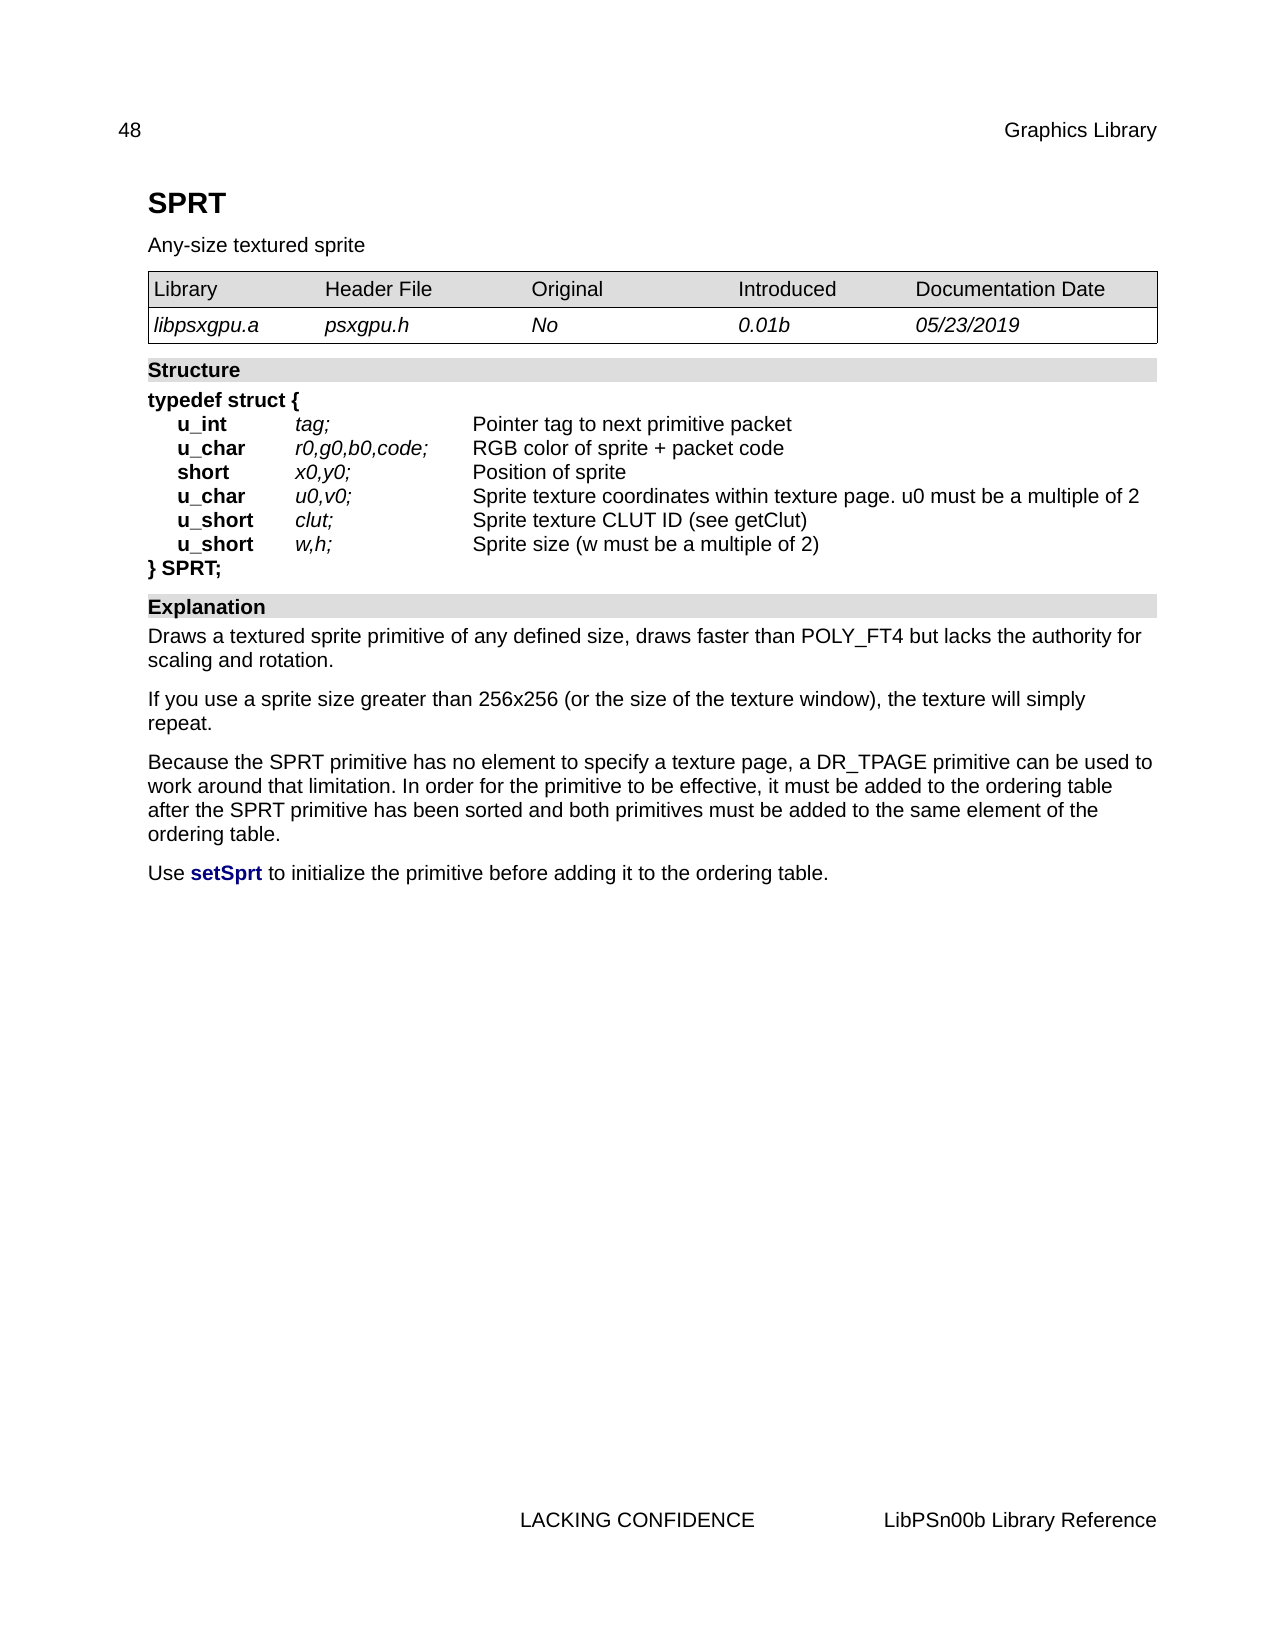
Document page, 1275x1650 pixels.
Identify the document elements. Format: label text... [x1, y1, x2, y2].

text } SPRT; [148, 556, 1157, 579]
text u_char r0,g0,b0,code; RGB color of sprite + packet code [148, 436, 1157, 460]
text libpsxgpu.a psxgpu.h No 0.01b 05/23/2019 [149, 308, 1157, 343]
subtitle Structure [148, 358, 1157, 382]
subtitle Explanation [148, 594, 1157, 618]
subtitle SPRT [148, 186, 1157, 220]
text u_short w,h; Sprite size (w must be a multiple of 2) [148, 532, 1157, 556]
text Any-size textured sprite [148, 232, 1157, 256]
text Use setSprt to initialize the primitive before adding it to the ordering table. [148, 860, 1157, 884]
text u_char u0,v0; Sprite texture coordinates within texture page. u0 must be a multiple of 2 [148, 484, 1157, 508]
text typedef struct { [148, 388, 1157, 412]
text If you use a sprite size greater than 256x256 (or the size of the texture window), the texture will simply repeat. [148, 687, 1157, 735]
text Library Header File Original Introduced Documentation Date [149, 272, 1157, 307]
text Draws a textured sprite primitive of any defined size, draws faster than POLY_FT4 but lacks the authority for scaling and rotation. [148, 624, 1157, 672]
text Because the SPRT primitive has no element to specify a texture page, a DR_TPAGE primitive can be used to work around that limitation. In order for the primitive to be effective, it must be added to the ordering table after the SPRT primitive has been sorted and both primitives must be added to the same element of the ordering table. [148, 750, 1157, 846]
text u_int tag; Pointer tag to next primitive packet [148, 412, 1157, 436]
text u_short clut; Sprite texture CLUT ID (see getClut) [148, 508, 1157, 532]
text short x0,y0; Position of sprite [148, 460, 1157, 484]
